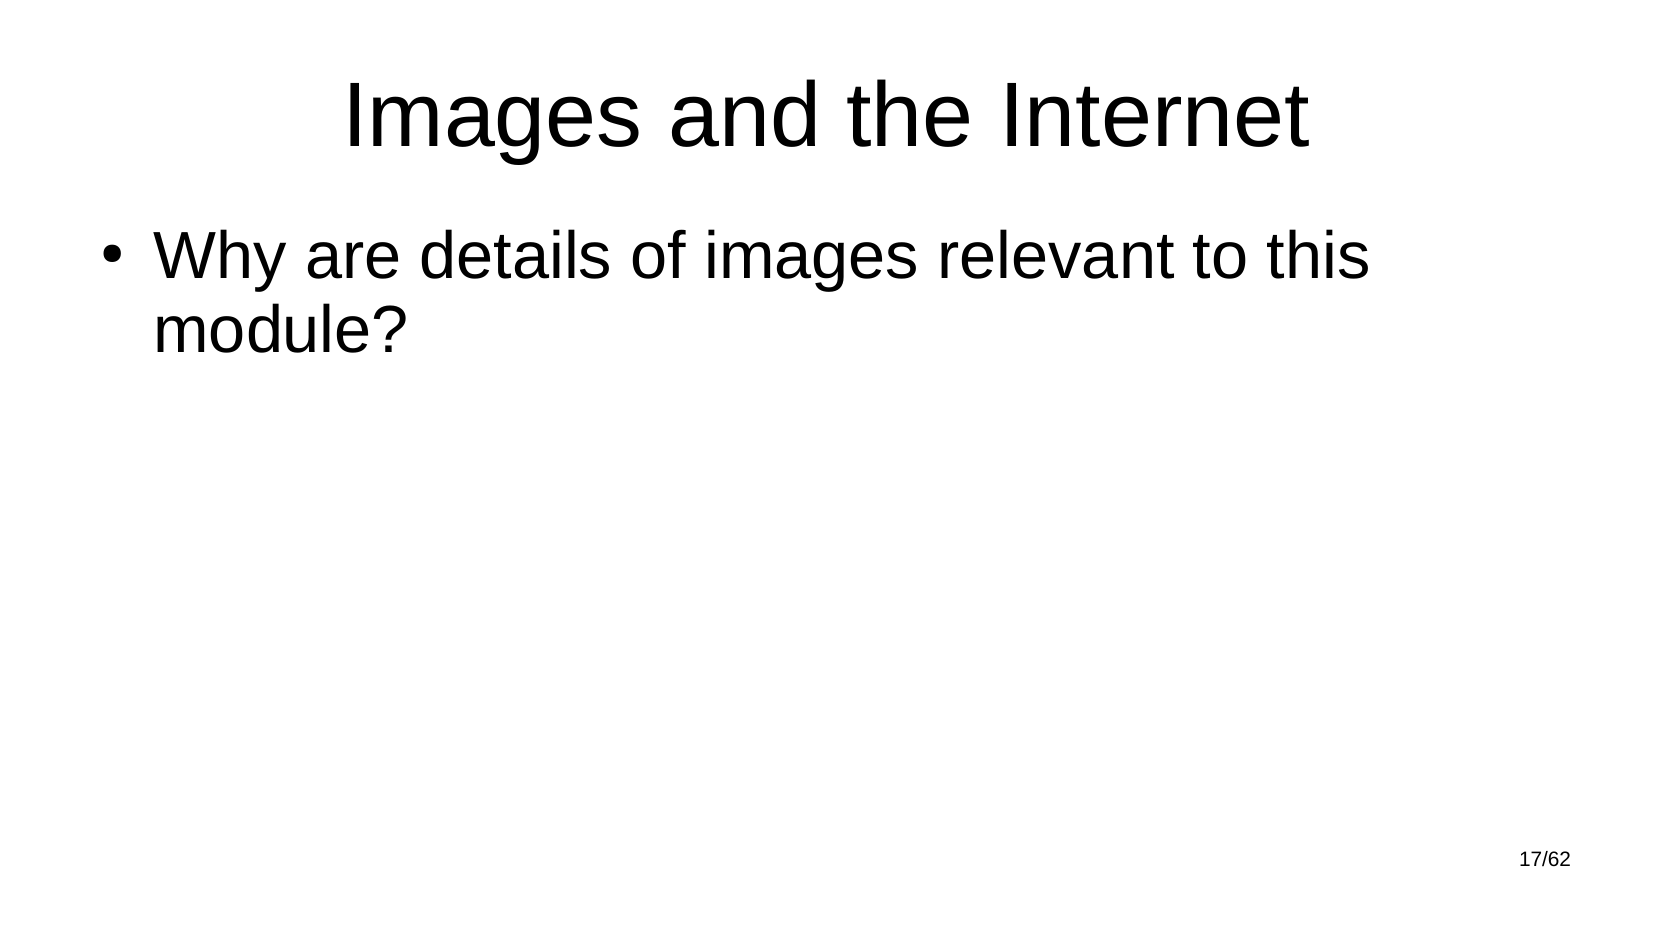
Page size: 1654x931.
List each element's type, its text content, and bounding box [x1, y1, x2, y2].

list Why are details of images relevant to this module? [82, 217, 1571, 758]
title Images and the Internet [82, 37, 1571, 193]
